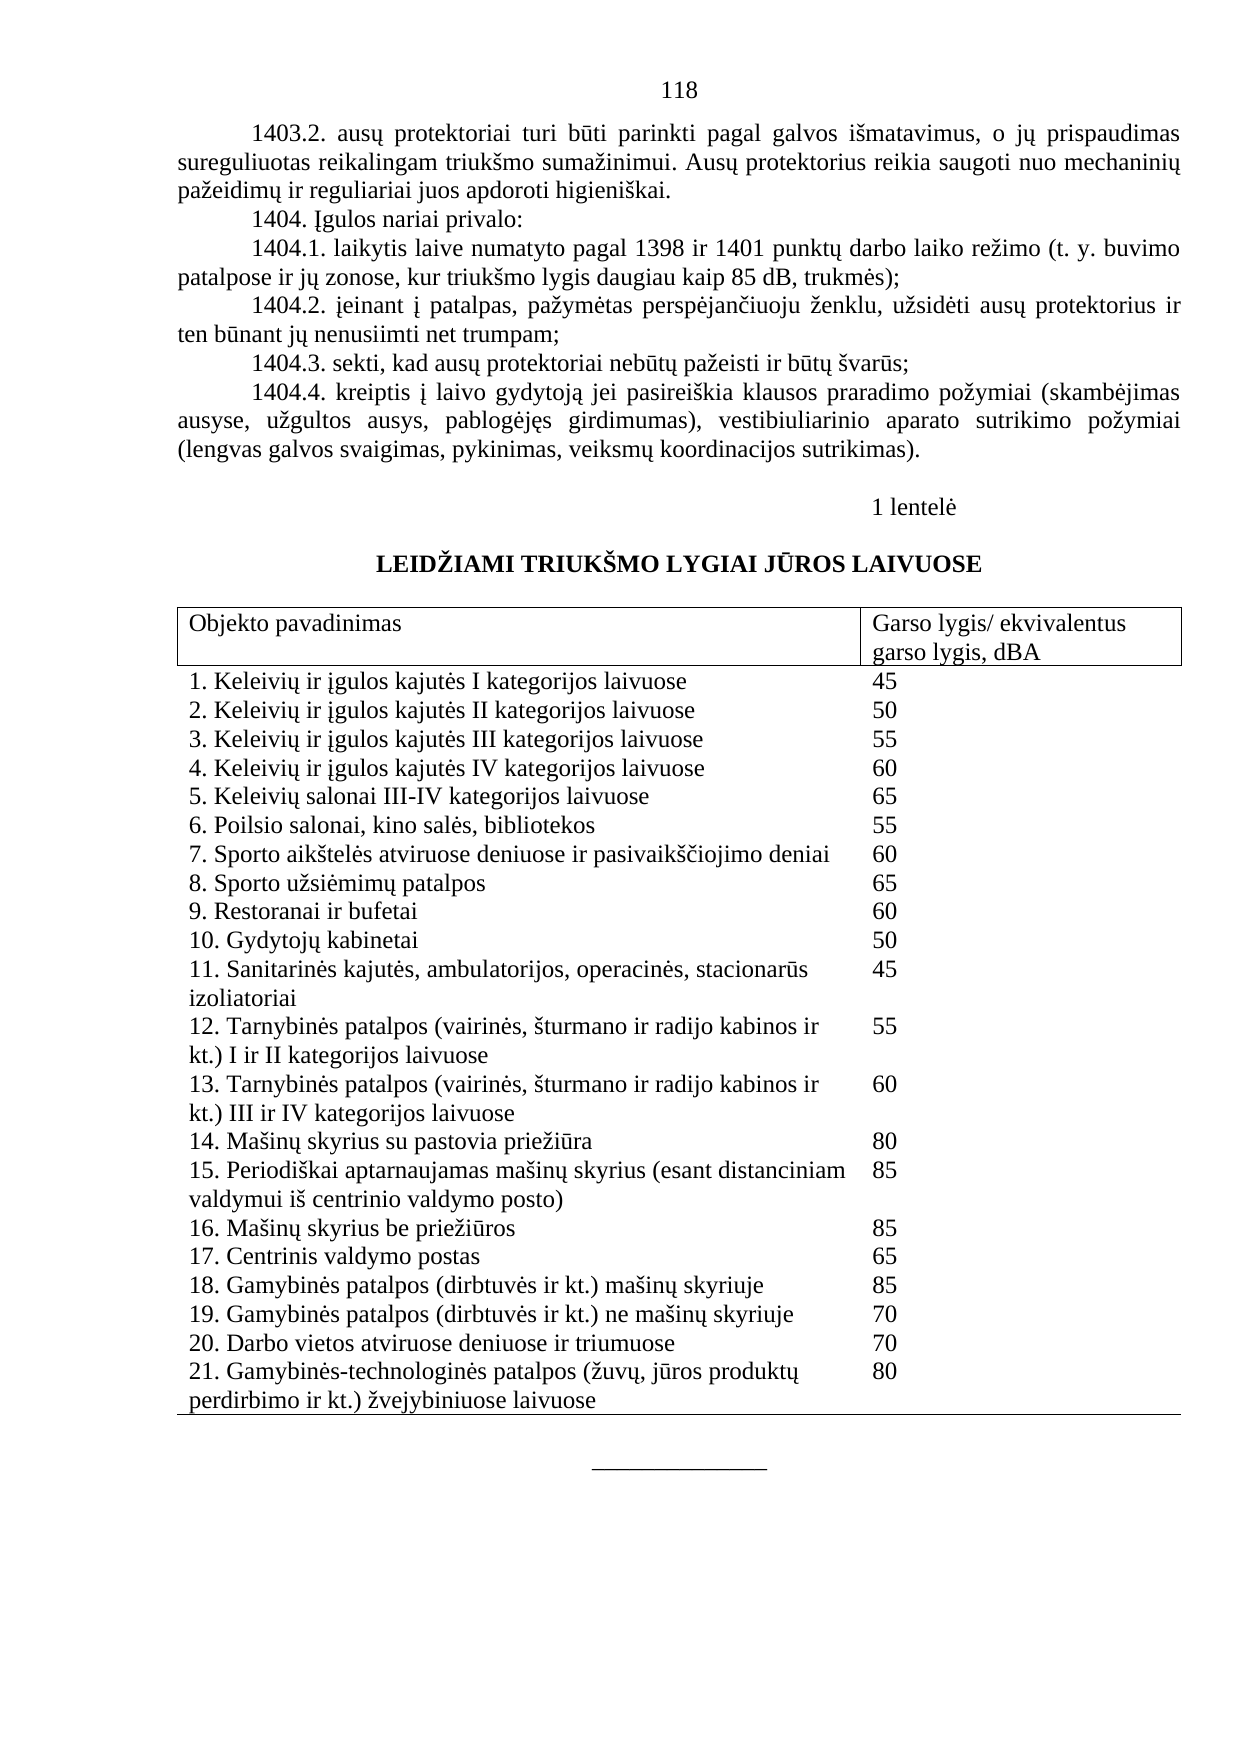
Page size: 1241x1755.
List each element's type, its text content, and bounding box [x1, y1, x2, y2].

table_cell 3. Keleivių ir įgulos kajutės III kategorijos laivuose [177, 724, 861, 753]
table_cell 55 [861, 724, 1181, 753]
text 1 lentelė [797, 492, 1181, 521]
table_cell 7. Sporto aikštelės atviruose deniuose ir pasivaikščiojimo deniai [177, 839, 861, 868]
text 1403.2. ausų protektoriai turi būti parinkti pagal galvos išmatavimus, o jų prispaudimas sureguliuotas reikalingam triukšmo sumažinimui. Ausų protektorius reikia saugoti nuo mechaninių pažeidimų ir reguliariai juos apdoroti higieniškai. [177, 118, 1181, 204]
table_cell 65 [861, 781, 1181, 810]
table_cell 65 [861, 868, 1181, 896]
table_cell 50 [861, 695, 1181, 724]
text 1404.2. įeinant į patalpas, pažymėtas perspėjančiuoju ženklu, užsidėti ausų protektorius ir ten būnant jų nenusiimti net trumpam; [177, 291, 1181, 348]
table_cell 80 [861, 1356, 1181, 1414]
table_cell 21. Gamybinės-technologinės patalpos (žuvų, jūros produktų perdirbimo ir kt.) žvejybiniuose laivuose [177, 1356, 861, 1414]
table_cell 60 [861, 896, 1181, 925]
table_cell 13. Tarnybinės patalpos (vairinės, šturmano ir radijo kabinos ir kt.) III ir IV kategorijos laivuose [177, 1069, 861, 1126]
table_cell 70 [861, 1299, 1181, 1328]
table_cell 55 [861, 1011, 1181, 1069]
table_cell 14. Mašinų skyrius su pastovia priežiūra [177, 1126, 861, 1155]
table_cell 85 [861, 1213, 1181, 1241]
table_cell 85 [861, 1155, 1181, 1213]
table_cell 16. Mašinų skyrius be priežiūros [177, 1213, 861, 1241]
table_cell 11. Sanitarinės kajutės, ambulatorijos, operacinės, stacionarūs izoliatoriai [177, 954, 861, 1011]
table_cell 60 [861, 839, 1181, 868]
table_header Garso lygis/ ekvivalentus garso lygis, dBA [861, 608, 1181, 665]
table_cell 60 [861, 1069, 1181, 1126]
table_cell 70 [861, 1328, 1181, 1356]
table_cell 60 [861, 753, 1181, 781]
text 1404.4. kreiptis į laivo gydytoją jei pasireiškia klausos praradimo požymiai (skambėjimas ausyse, užgultos ausys, pablogėjęs girdimumas), vestibiuliarinio aparato sutrikimo požymiai (lengvas galvos svaigimas, pykinimas, veiksmų koordinacijos sutrikimas). [177, 377, 1181, 463]
table_cell 85 [861, 1270, 1181, 1299]
table_cell 45 [861, 954, 1181, 1011]
table_cell 55 [861, 810, 1181, 839]
table_cell 5. Keleivių salonai III-IV kategorijos laivuose [177, 781, 861, 810]
table_cell 20. Darbo vietos atviruose deniuose ir triumuose [177, 1328, 861, 1356]
table_cell 4. Keleivių ir įgulos kajutės IV kategorijos laivuose [177, 753, 861, 781]
text 1404.3. sekti, kad ausų protektoriai nebūtų pažeisti ir būtų švarūs; [177, 348, 1181, 377]
table_cell 10. Gydytojų kabinetai [177, 925, 861, 954]
table_cell 18. Gamybinės patalpos (dirbtuvės ir kt.) mašinų skyriuje [177, 1270, 861, 1299]
table_header Objekto pavadinimas [178, 608, 860, 665]
table_cell 45 [861, 666, 1181, 695]
table_cell 1. Keleivių ir įgulos kajutės I kategorijos laivuose [177, 666, 861, 695]
text 1404. Įgulos nariai privalo: [177, 204, 1181, 233]
table_cell 19. Gamybinės patalpos (dirbtuvės ir kt.) ne mašinų skyriuje [177, 1299, 861, 1328]
table_cell 2. Keleivių ir įgulos kajutės II kategorijos laivuose [177, 695, 861, 724]
table_cell 80 [861, 1126, 1181, 1155]
text LEIDŽIAMI TRIUKŠMO LYGIAI JŪROS LAIVUOSE [177, 549, 1181, 578]
table_cell 65 [861, 1241, 1181, 1270]
table_cell 12. Tarnybinės patalpos (vairinės, šturmano ir radijo kabinos ir kt.) I ir II kategorijos laivuose [177, 1011, 861, 1069]
table_cell 15. Periodiškai aptarnaujamas mašinų skyrius (esant distanciniam valdymui iš centrinio valdymo posto) [177, 1155, 861, 1213]
table_cell 17. Centrinis valdymo postas [177, 1241, 861, 1270]
table_cell 9. Restoranai ir bufetai [177, 896, 861, 925]
table_cell 50 [861, 925, 1181, 954]
table_cell 6. Poilsio salonai, kino salės, bibliotekos [177, 810, 861, 839]
table_cell 8. Sporto užsiėmimų patalpos [177, 868, 861, 896]
text 1404.1. laikytis laive numatyto pagal 1398 ir 1401 punktų darbo laiko režimo (t. y. buvimo patalpose ir jų zonose, kur triukšmo lygis daugiau kaip 85 dB, trukmės); [177, 233, 1181, 291]
text ______________ [177, 1444, 1181, 1472]
